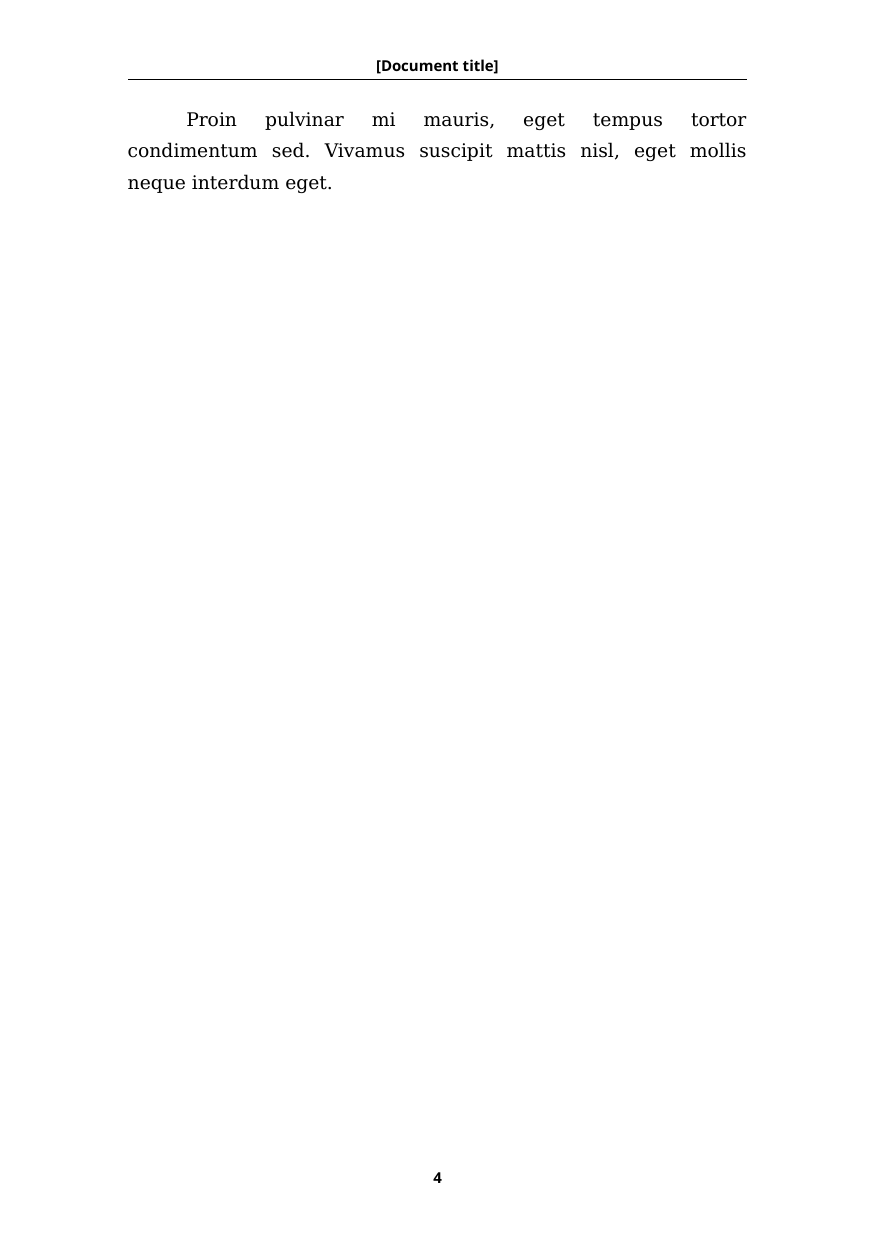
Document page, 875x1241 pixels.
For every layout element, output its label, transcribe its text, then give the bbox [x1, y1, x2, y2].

text Proin pulvinar mi mauris, eget tempus tortor condimentum sed. Vivamus suscipit mattis nisl, eget mollis neque interdum eget. [127, 109, 747, 194]
